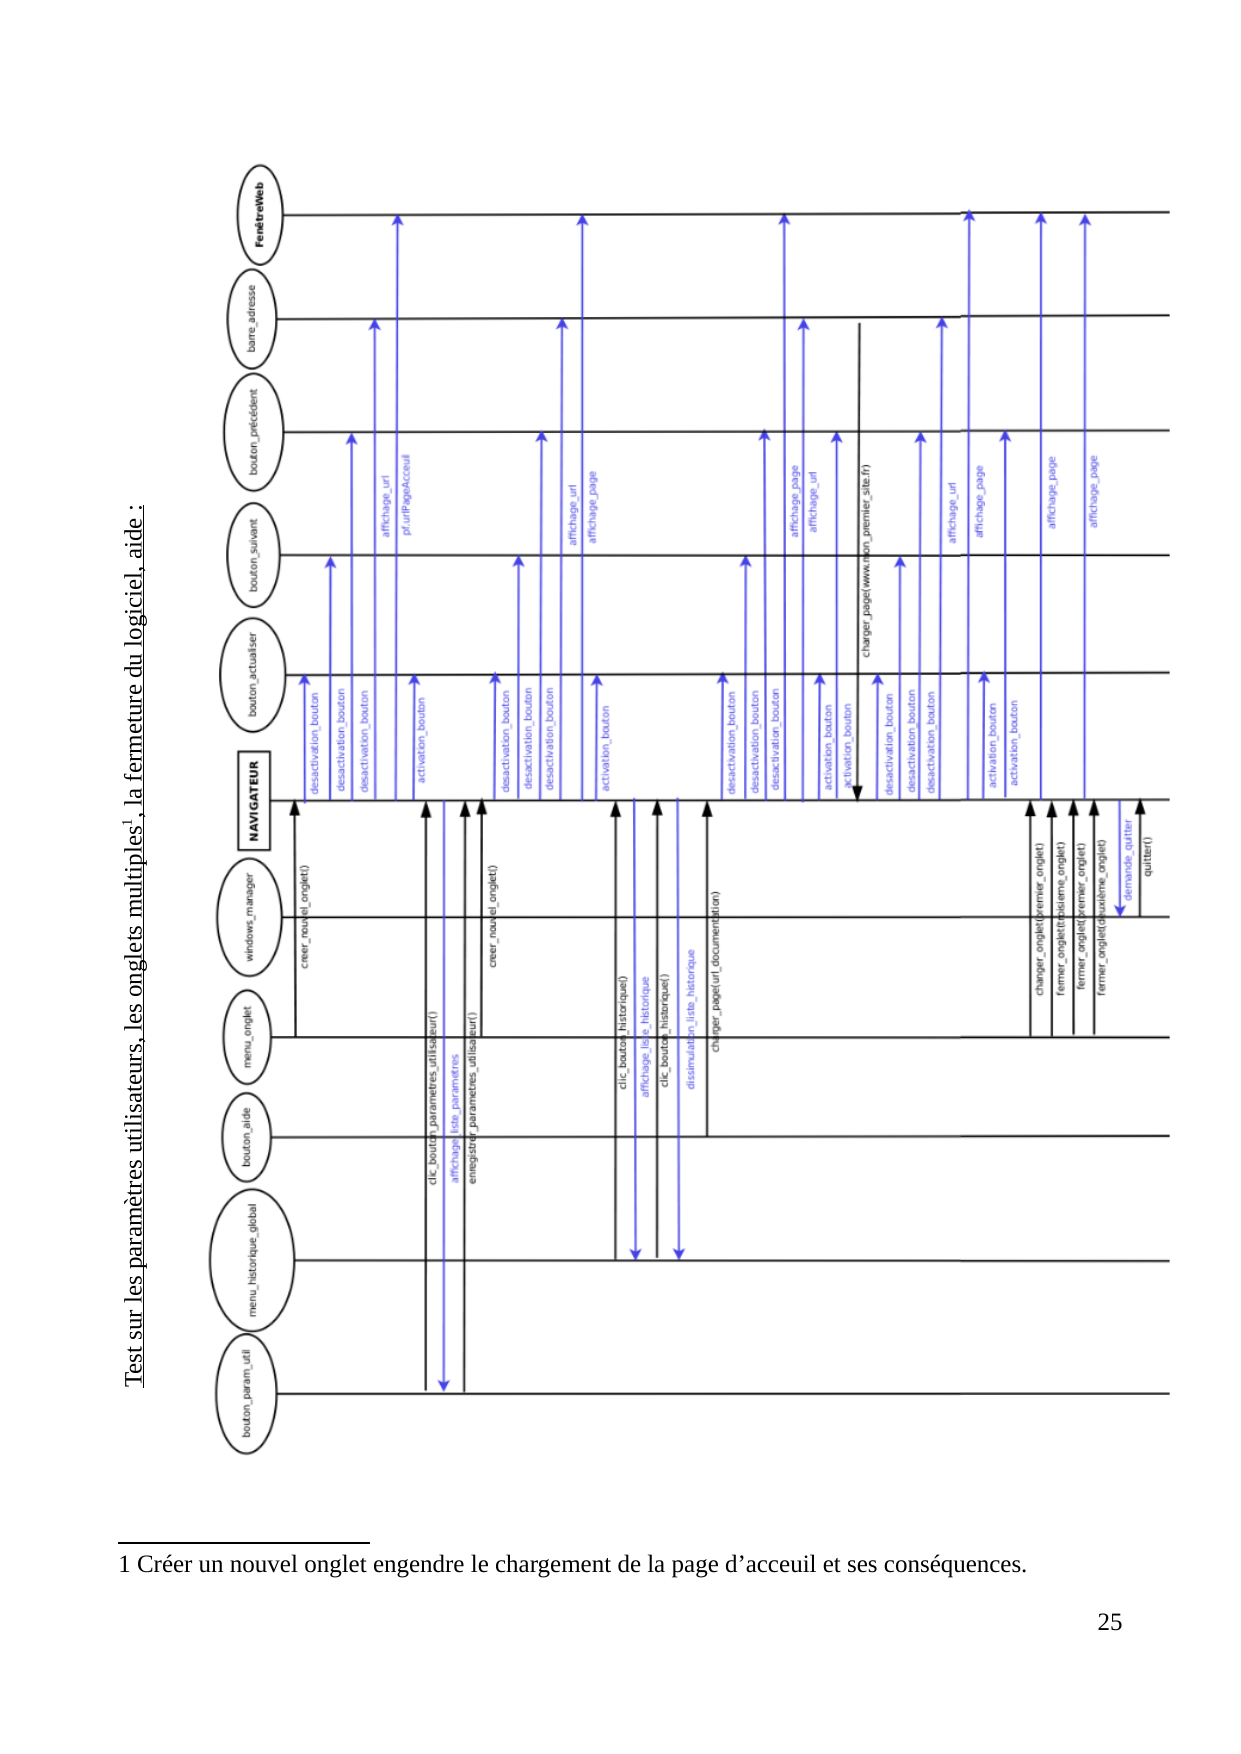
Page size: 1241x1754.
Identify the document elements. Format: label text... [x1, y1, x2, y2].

text Test sur les paramètres utilisateurs, les onglets multiples, la fermeture du logiciel, aide : [118, 1262, 1122, 1388]
text Créer un nouvel onglet engendre le chargement de la page d’acceuil et ses conséquences. [118, 1549, 1122, 1578]
picture [193, 145, 1147, 1262]
